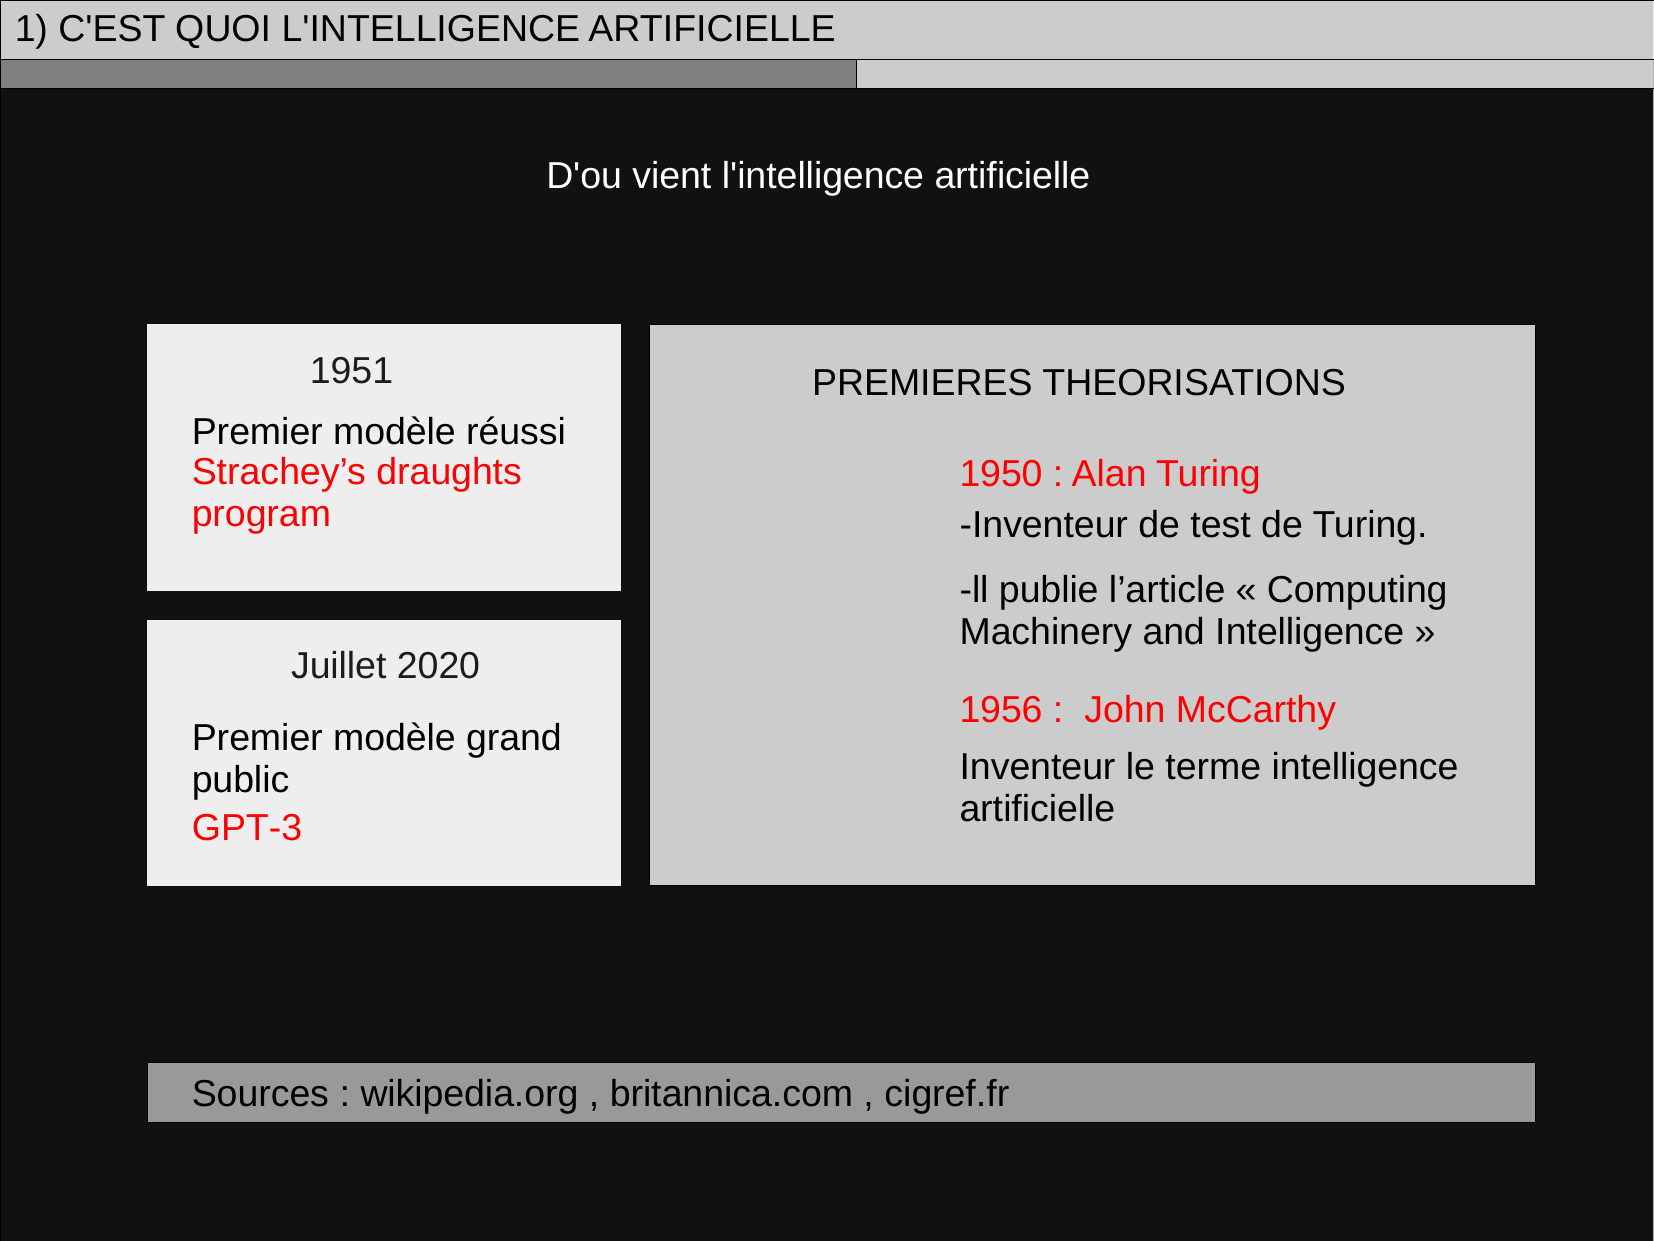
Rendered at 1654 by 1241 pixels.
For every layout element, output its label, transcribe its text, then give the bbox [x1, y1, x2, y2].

text_box -ll publie l’article « Computing Machinery and Intelligence » [944, 561, 1506, 702]
text_box 1) C'EST QUOI L'INTELLIGENCE ARTIFICIELLE [0, 60, 1477, 268]
text_box D'ou vient l'intelligence artificielle [531, 147, 1211, 205]
text_box PREMIERES THEORISATIONS [797, 354, 1418, 496]
text_box [0, 60, 857, 89]
text_box 1950 : Alan Turing [944, 445, 1447, 496]
text_box Sources : wikipedia.org , britannica.com , cigref.fr [177, 1065, 1506, 1123]
text_box Premier modèle grand public [177, 708, 591, 808]
text_box [1477, 0, 1654, 59]
text_box Strachey’s draughts program [177, 442, 621, 542]
text_box GPT‑3 [177, 799, 355, 857]
text_box Inventeur le terme intelligence artificielle [944, 738, 1506, 838]
text_box 1) C'EST QUOI L'INTELLIGENCE ARTIFICIELLE [0, 0, 1477, 59]
text_box [0, 60, 1654, 1241]
text_box 1956 : John McCarthy [944, 702, 1447, 738]
text_box -Inventeur de test de Turing. [944, 496, 1447, 561]
text_box 1951 [295, 341, 532, 403]
text_box Juillet 2020 [265, 637, 502, 739]
text_box Premier modèle réussi [177, 403, 591, 442]
